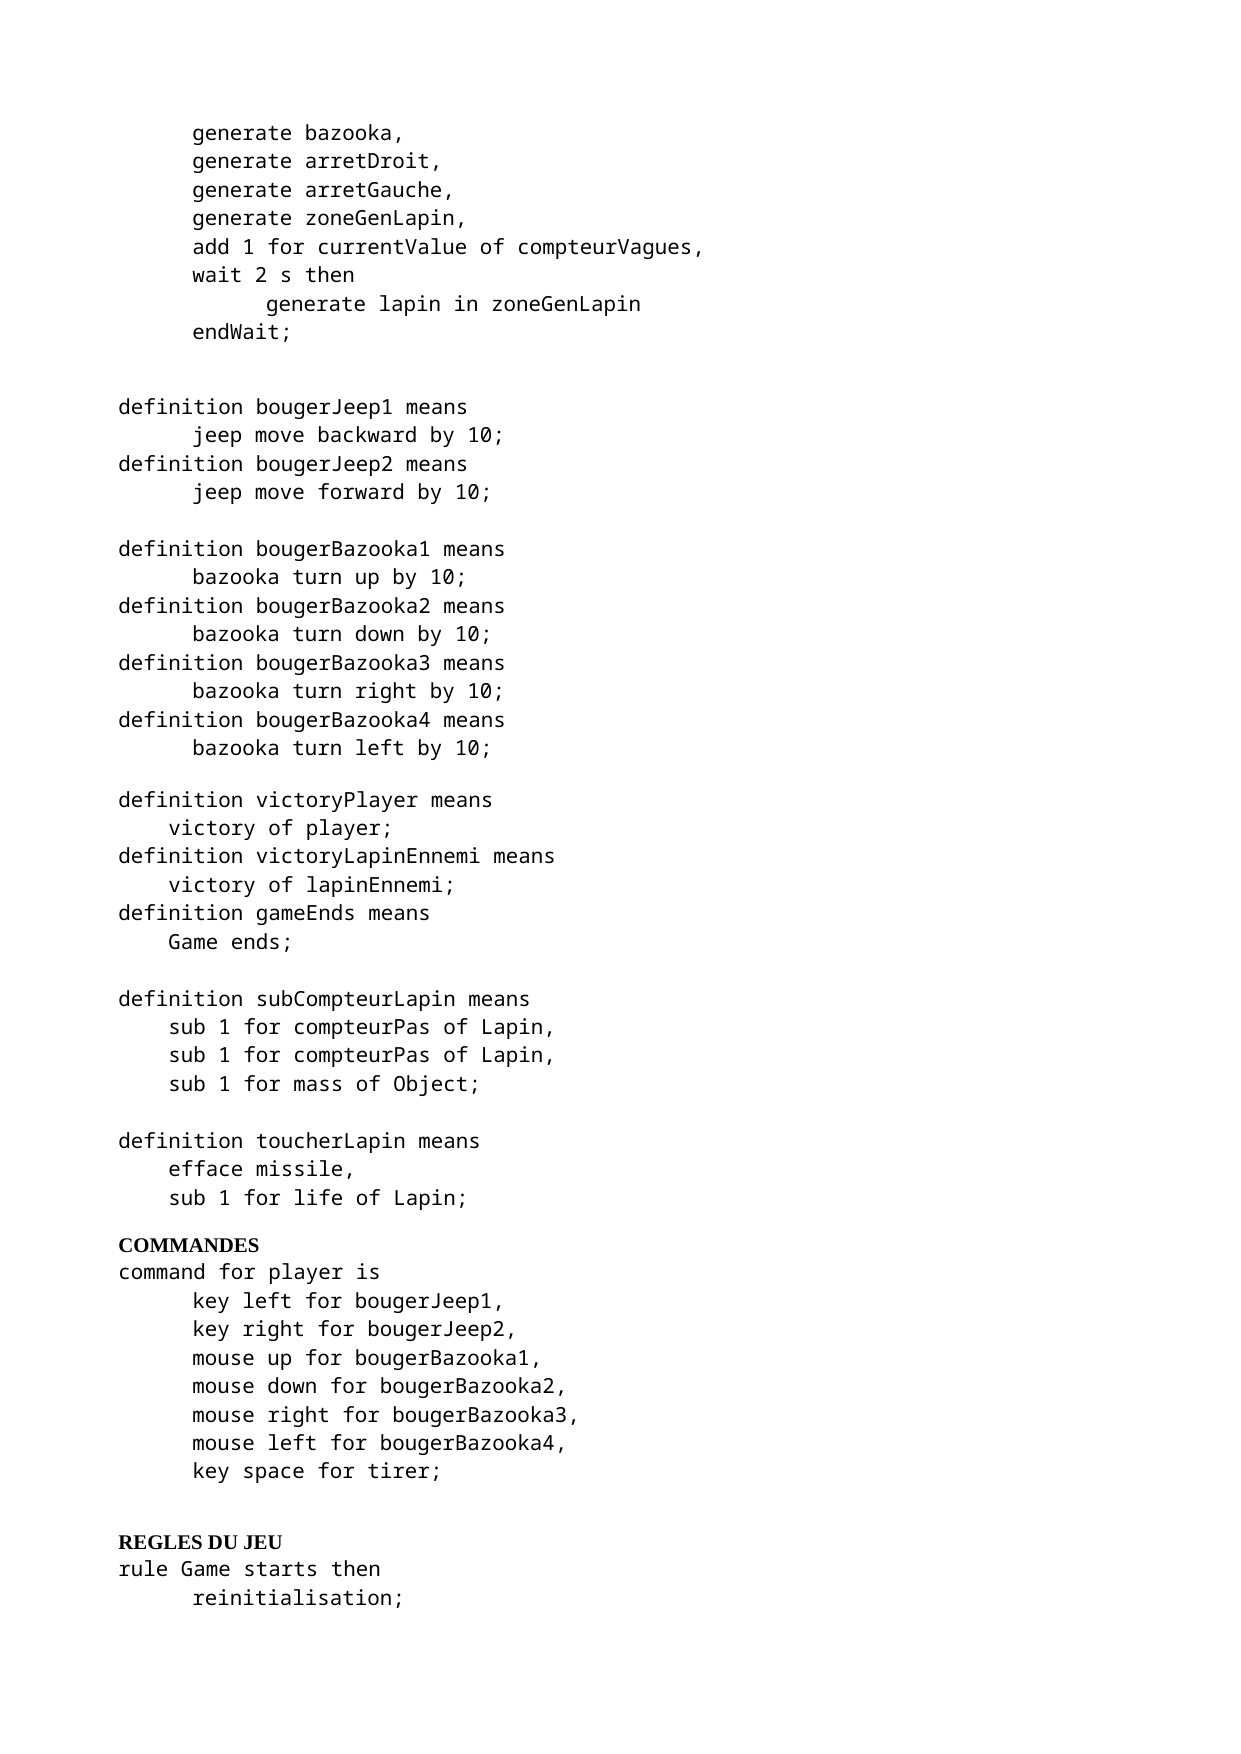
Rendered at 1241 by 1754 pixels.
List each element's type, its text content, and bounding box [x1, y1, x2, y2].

text generate bazooka, generate arretDroit, generate arretGauche, generate zoneGenLapin, add 1 for currentValue of compteurVagues, wait 2 s then generate lapin in zoneGenLapin endWait; definition bougerJeep1 means jeep move backward by 10; definition bougerJeep2 means jeep move forward by 10; definition bougerBazooka1 means bazooka turn up by 10; definition bougerBazooka2 means bazooka turn down by 10; definition bougerBazooka3 means bazooka turn right by 10; definition bougerBazooka4 means bazooka turn left by 10; definition victoryPlayer means victory of player; definition victoryLapinEnnemi means victory of lapinEnnemi; definition gameEnds means Game ends; definition subCompteurLapin means sub 1 for compteurPas of Lapin, sub 1 for compteurPas of Lapin, sub 1 for mass of Object; definition toucherLapin means efface missile, sub 1 for life of Lapin; COMMANDES command for player is key left for bougerJeep1, key right for bougerJeep2, mouse up for bougerBazooka1, mouse down for bougerBazooka2, mouse right for bougerBazooka3, mouse left for bougerBazooka4, key space for tirer; REGLES DU JEU rule Game starts then reinitialisation; [118, 118, 1122, 1611]
